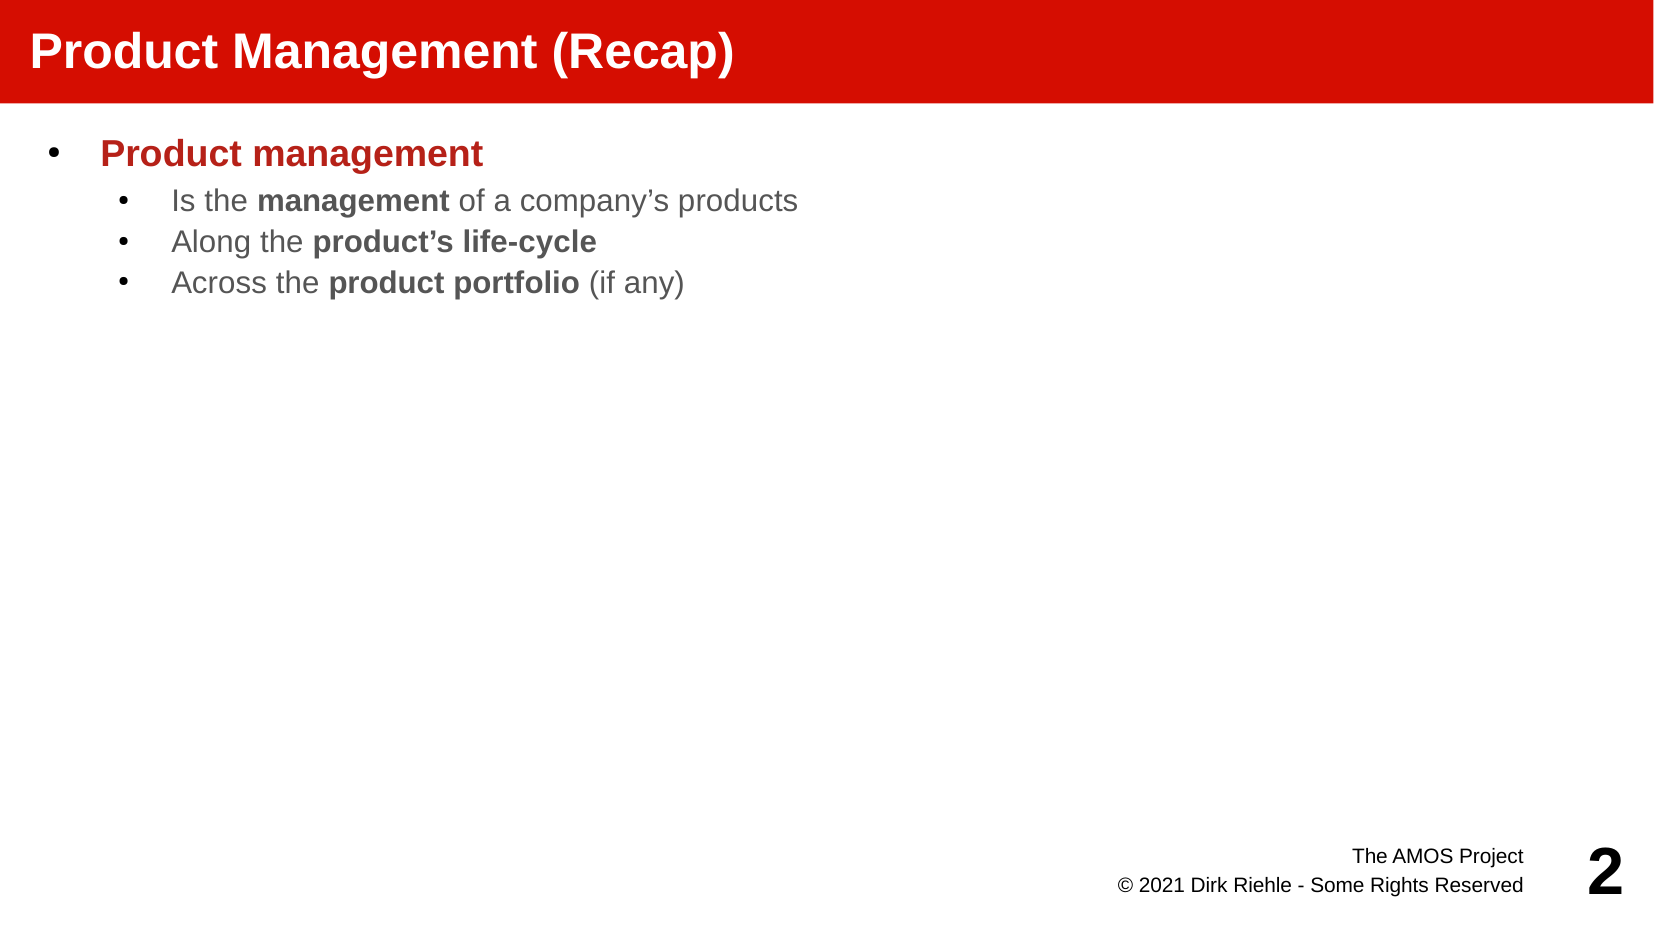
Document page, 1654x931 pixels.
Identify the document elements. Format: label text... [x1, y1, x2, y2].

list Product management Is the management of a company’s products Along the product’s life-cycle Across the product portfolio (if any) [29, 132, 1625, 813]
title Product Management (Recap) [0, 0, 1654, 104]
